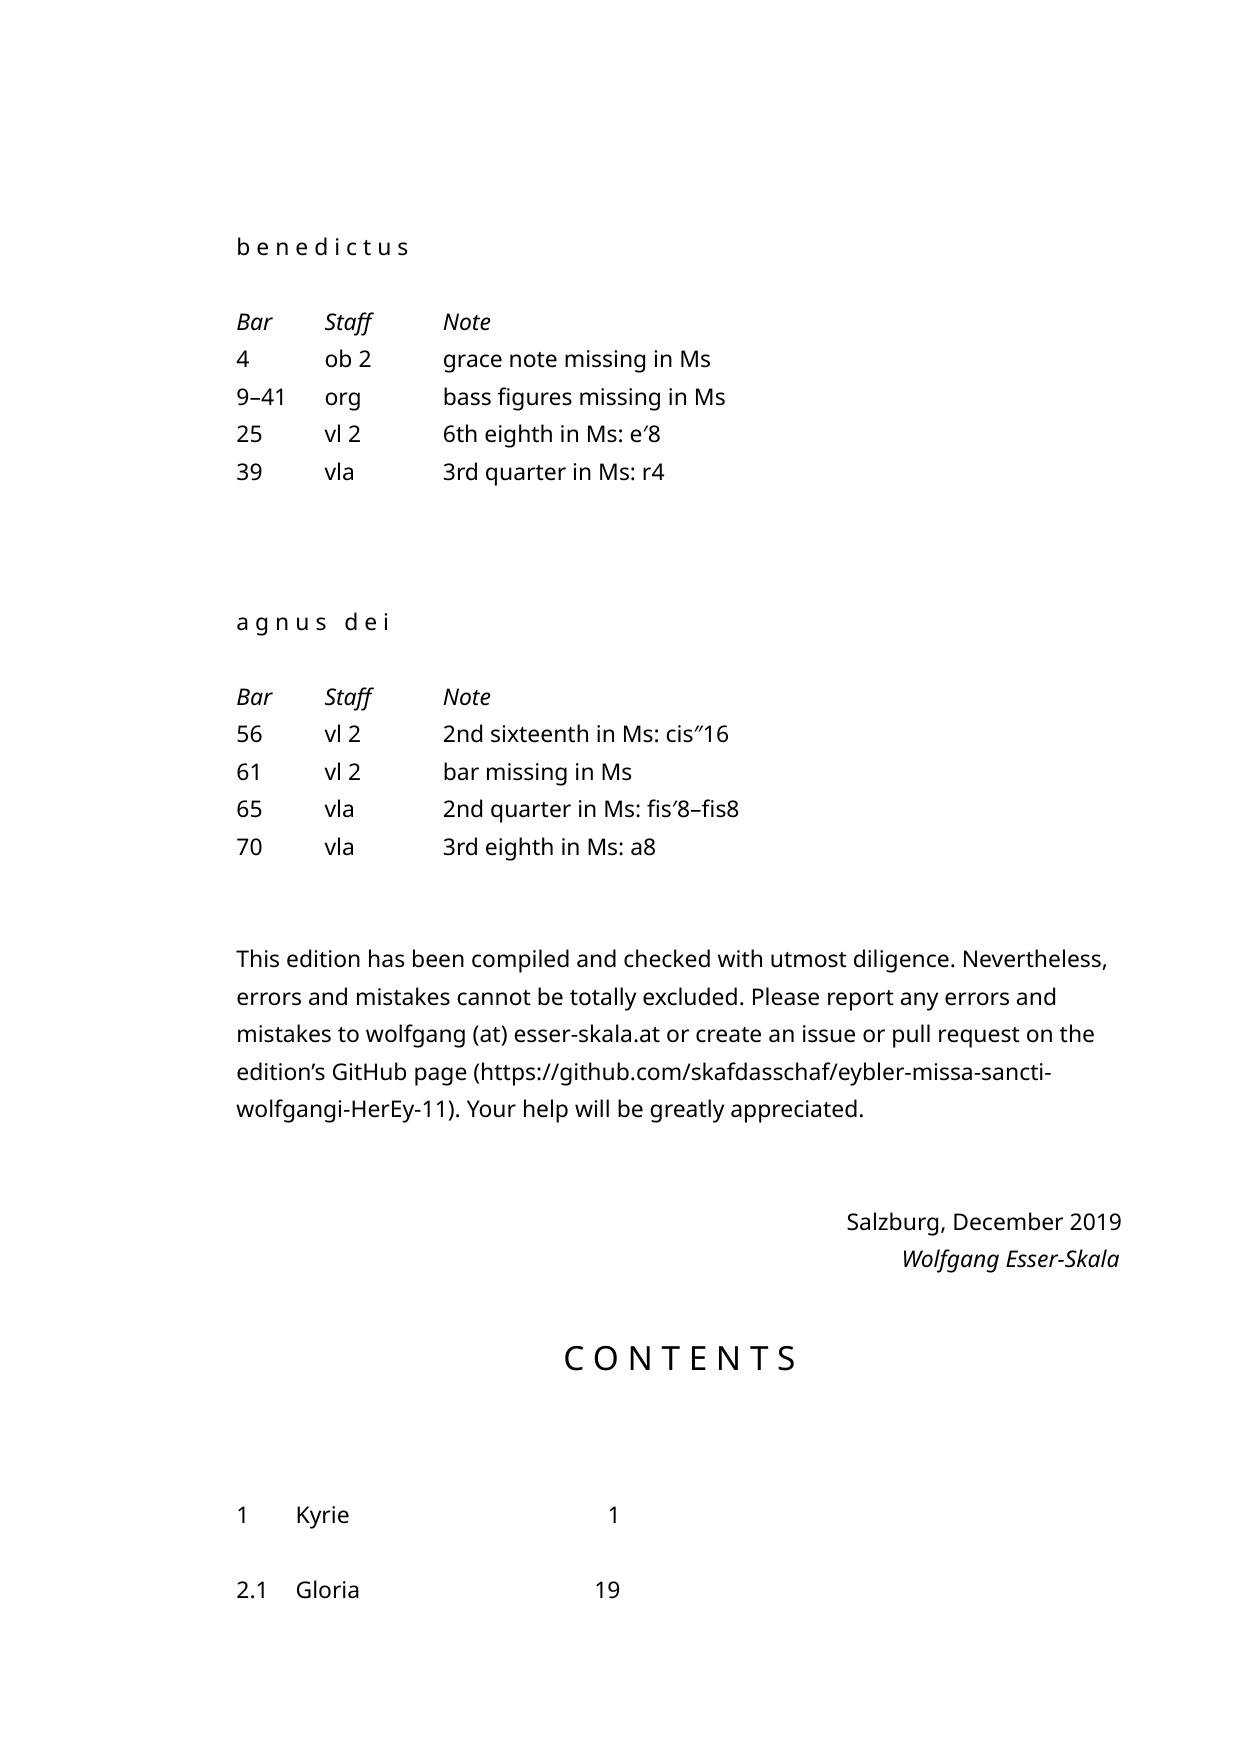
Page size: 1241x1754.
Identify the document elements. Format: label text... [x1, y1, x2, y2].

text Bar Staff Note 56 vl 2 2nd sixteenth in Ms: cis″16 61 vl 2 bar missing in Ms 65 vla 2nd quarter in Ms: fis′8–fis8 70 vla 3rd eighth in Ms: a8 [236, 681, 1122, 937]
text 1 Kyrie 1 2.1 Gloria 19 [236, 1498, 1122, 1605]
text Bar Staff Note 4 ob 2 grace note missing in Ms 9–41 org bass figures missing in Ms 25 vl 2 6th eighth in Ms: e′8 39 vla 3rd quarter in Ms: r4 [236, 306, 1122, 487]
text a g n u s d e i [236, 606, 1122, 637]
text Salzburg, December 2019 Wolfgang Esser-Skala [236, 1206, 1122, 1274]
text b e n e d i c t u s [236, 231, 1122, 262]
text C O N T E N T S [236, 1281, 1122, 1489]
text This edition has been compiled and checked with utmost diligence. Nevertheless, errors and mistakes cannot be totally excluded. Please report any errors and mistakes to wolfgang (at) esser-skala.at or create an issue or pull request on the edition’s GitHub page (https://github.com/skafdasschaf/eybler-missa-sancti-wolfgangi-HerEy-11). Your help will be greatly appreciated. [236, 943, 1122, 1124]
